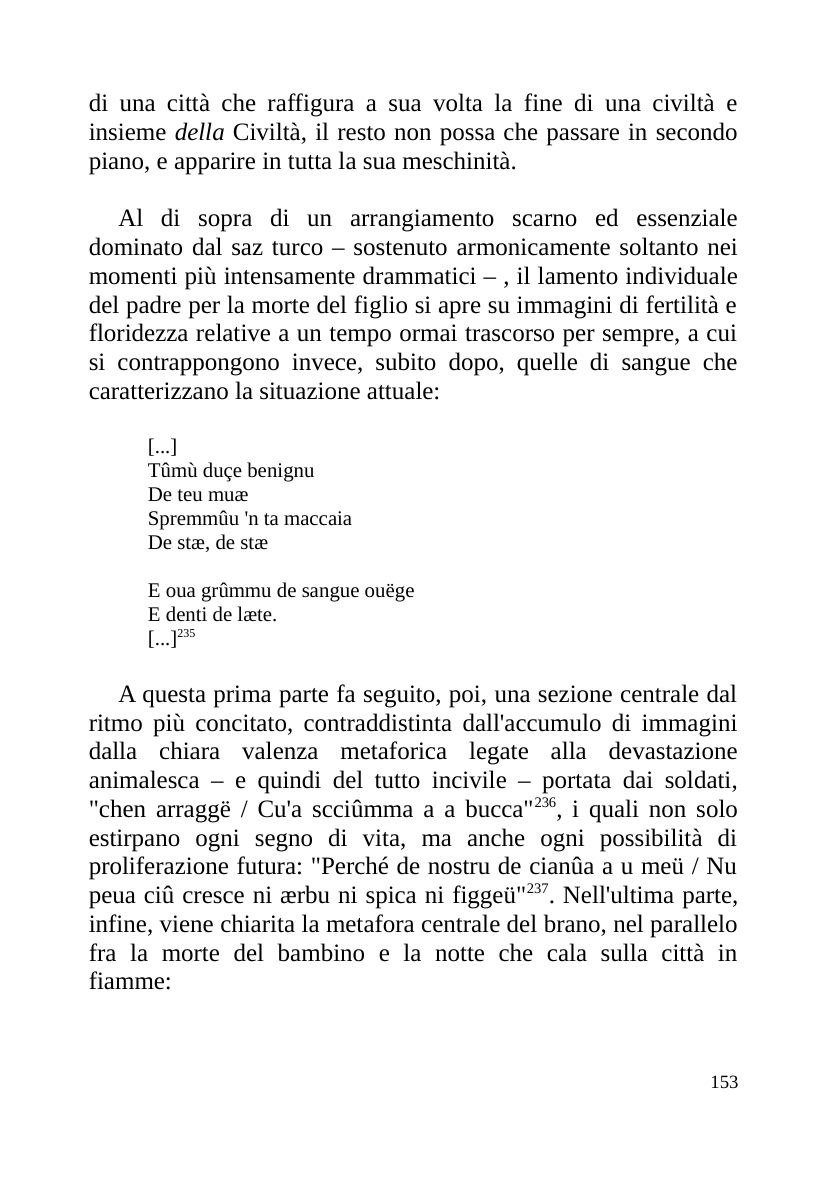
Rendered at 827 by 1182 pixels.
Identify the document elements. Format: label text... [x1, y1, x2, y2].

text [...] [148, 626, 679, 650]
text A questa prima parte fa seguito, poi, una sezione centrale dal ritmo più concitato, contraddistinta dall'accumulo di immagini dalla chiara valenza metaforica legate alla devastazione animalesca – e quindi del tutto incivile – portata dai soldati, "chen arraggë / Cu'a scciûmma a a bucca", i quali non solo estirpano ogni segno di vita, ma anche ogni possibilità di proliferazione futura: "Perché de nostru de cianûa a u meü / Nu peua ciû cresce ni ærbu ni spica ni figgeü". Nell'ultima parte, infine, viene chiarita la metafora centrale del brano, nel parallelo fra la morte del bambino e la notte che cala sulla città in fiamme: [88, 679, 738, 995]
text di una città che raffigura a sua volta la fine di una civiltà e insieme della Civiltà, il resto non possa che passare in secondo piano, e apparire in tutta la sua meschinità. [88, 88, 738, 175]
text De stæ, de stæ [148, 530, 679, 554]
text E oua grûmmu de sangue ouëge [148, 578, 679, 602]
text Tûmù duçe benignu [148, 458, 679, 482]
text [...] [148, 433, 679, 458]
text E denti de læte. [148, 602, 679, 626]
text Al di sopra di un arrangiamento scarno ed essenziale dominato dal saz turco – sostenuto armonicamente soltanto nei momenti più intensamente drammatici – , il lamento individuale del padre per la morte del figlio si apre su immagini di fertilità e floridezza relative a un tempo ormai trascorso per sempre, a cui si contrappongono invece, subito dopo, quelle di sangue che caratterizzano la situazione attuale: [88, 203, 738, 405]
text Spremmûu 'n ta maccaia [148, 506, 679, 530]
text De teu muæ [148, 482, 679, 506]
